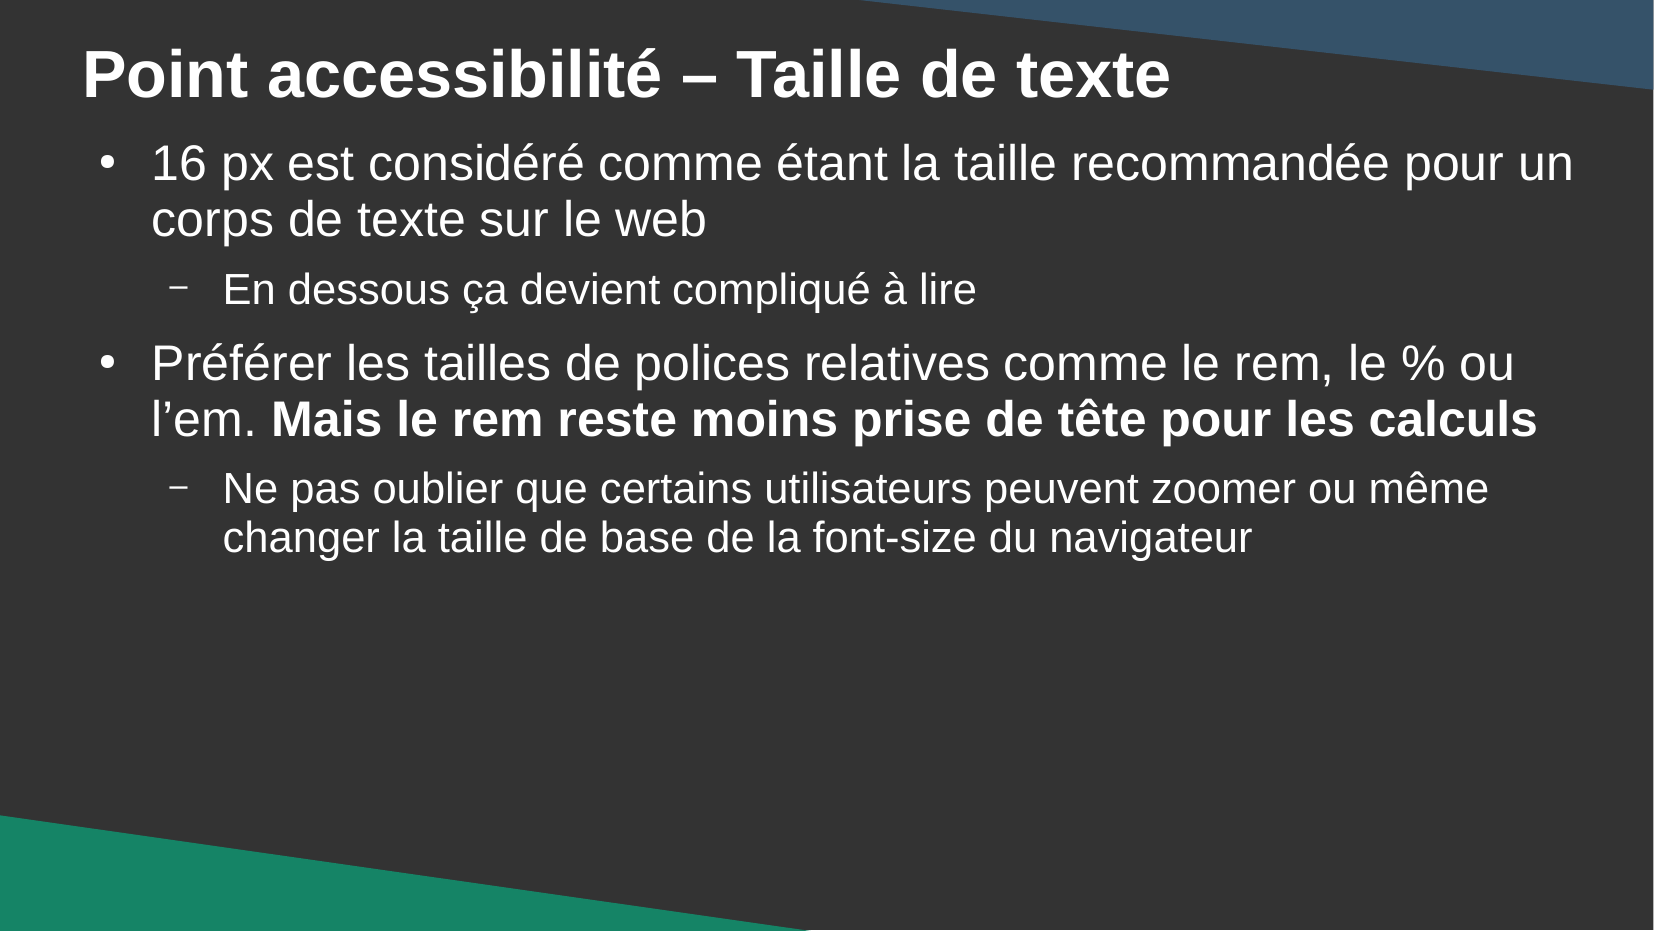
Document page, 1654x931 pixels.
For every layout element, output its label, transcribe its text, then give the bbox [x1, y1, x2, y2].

title Point accessibilité – Taille de texte [82, 37, 1571, 122]
list 16 px est considéré comme étant la taille recommandée pour un corps de texte sur le web En dessous ça devient compliqué à lire Préférer les tailles de polices relatives comme le rem, le % ou l’em. Mais le rem reste moins prise de tête pour les calculs Ne pas oublier que certains utilisateurs peuvent zoomer ou même changer la taille de base de la font-size du navigateur [80, 135, 1605, 626]
text_box [0, 815, 811, 931]
text_box [859, 0, 1654, 90]
